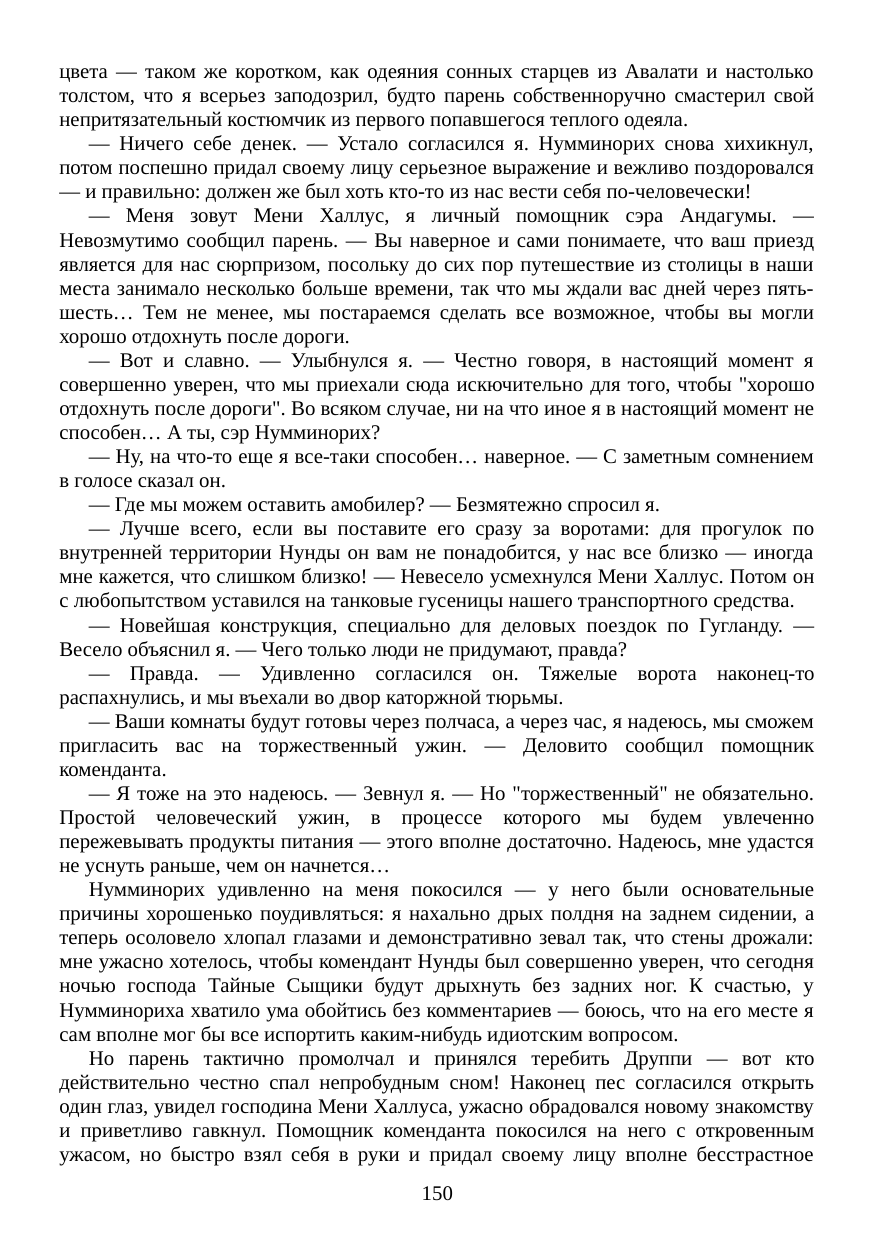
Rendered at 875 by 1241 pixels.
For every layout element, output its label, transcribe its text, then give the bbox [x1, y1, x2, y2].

text — Я тоже на это надеюсь. — Зевнул я. — Но "торжественный" не обязательно. Простой человеческий ужин, в процессе которого мы будем увлеченно пережевывать продукты питания — этого вполне достаточно. Надеюсь, мне удастся не уснуть раньше, чем он начнется… [59, 781, 815, 877]
text — Ваши комнаты будут готовы через полчаса, а через час, я надеюсь, мы сможем пригласить вас на торжественный ужин. — Деловито сообщил помощник коменданта. [59, 709, 815, 781]
text — Лучше всего, если вы поставите его сразу за воротами: для прогулок по внутренней территории Нунды он вам не понадобится, у нас все близко — иногда мне кажется, что слишком близко! — Невесело усмехнулся Мени Халлус. Потом он с любопытством уставился на танковые гусеницы нашего транспортного средства. [59, 516, 815, 612]
text — Меня зовут Мени Халлус, я личный помощник сэра Андагумы. — Невозмутимо сообщил парень. — Вы наверное и сами понимаете, что ваш приезд является для нас сюрпризом, посольку до сих пор путешествие из столицы в наши места занимало несколько больше времени, так что мы ждали вас дней через пять-шесть… Тем не менее, мы постараемся сделать все возможное, чтобы вы могли хорошо отдохнуть после дороги. [59, 203, 815, 348]
text Нумминорих удивленно на меня покосился — у него были основательные причины хорошенько поудивляться: я нахально дрых полдня на заднем сидении, а теперь осоловело хлопал глазами и демонстративно зевал так, что стены дрожали: мне ужасно хотелось, чтобы комендант Нунды был совершенно уверен, что сегодня ночью господа Тайные Сыщики будут дрыхнуть без задних ног. К счастью, у Нумминориха хватило ума обойтись без комментариев — боюсь, что на его месте я сам вполне мог бы все испортить каким-нибудь идиотским вопросом. [59, 877, 815, 1046]
text — Ничего себе денек. — Устало согласился я. Нумминорих снова хихикнул, потом поспешно придал своему лицу серьезное выражение и вежливо поздоровался — и правильно: должен же был хоть кто-то из нас вести себя по-человечески! [59, 131, 815, 203]
text — Ну, на что-то еще я все-таки способен… наверное. — С заметным сомнением в голосе сказал он. [59, 444, 815, 492]
text Но парень тактично промолчал и принялся теребить Друппи — вот кто действительно честно спал непробудным сном! Наконец пес согласился открыть один глаз, увидел господина Мени Халлуса, ужасно обрадовался новому знакомству и приветливо гавкнул. Помощник коменданта покосился на него с откровенным ужасом, но быстро взял себя в руки и придал своему лицу вполне бесстрастное [59, 1046, 815, 1166]
text — Новейшая конструкция, специально для деловых поездок по Гугланду. — Весело объяснил я. — Чего только люди не придумают, правда? [59, 612, 815, 661]
text — Правда. — Удивленно согласился он. Тяжелые ворота наконец-то распахнулись, и мы въехали во двор каторжной тюрьмы. [59, 661, 815, 709]
text цвета — таком же коротком, как одеяния сонных старцев из Авалати и настолько толстом, что я всерьез заподозрил, будто парень собственноручно смастерил свой непритязательный костюмчик из первого попавшегося теплого одеяла. [59, 59, 815, 131]
text — Вот и славно. — Улыбнулся я. — Честно говоря, в настоящий момент я совершенно уверен, что мы приехали сюда искючительно для того, чтобы "хорошо отдохнуть после дороги". Во всяком случае, ни на что иное я в настоящий момент не способен… А ты, сэр Нумминорих? [59, 348, 815, 444]
text — Где мы можем оставить амобилер? — Безмятежно спросил я. [59, 492, 815, 516]
